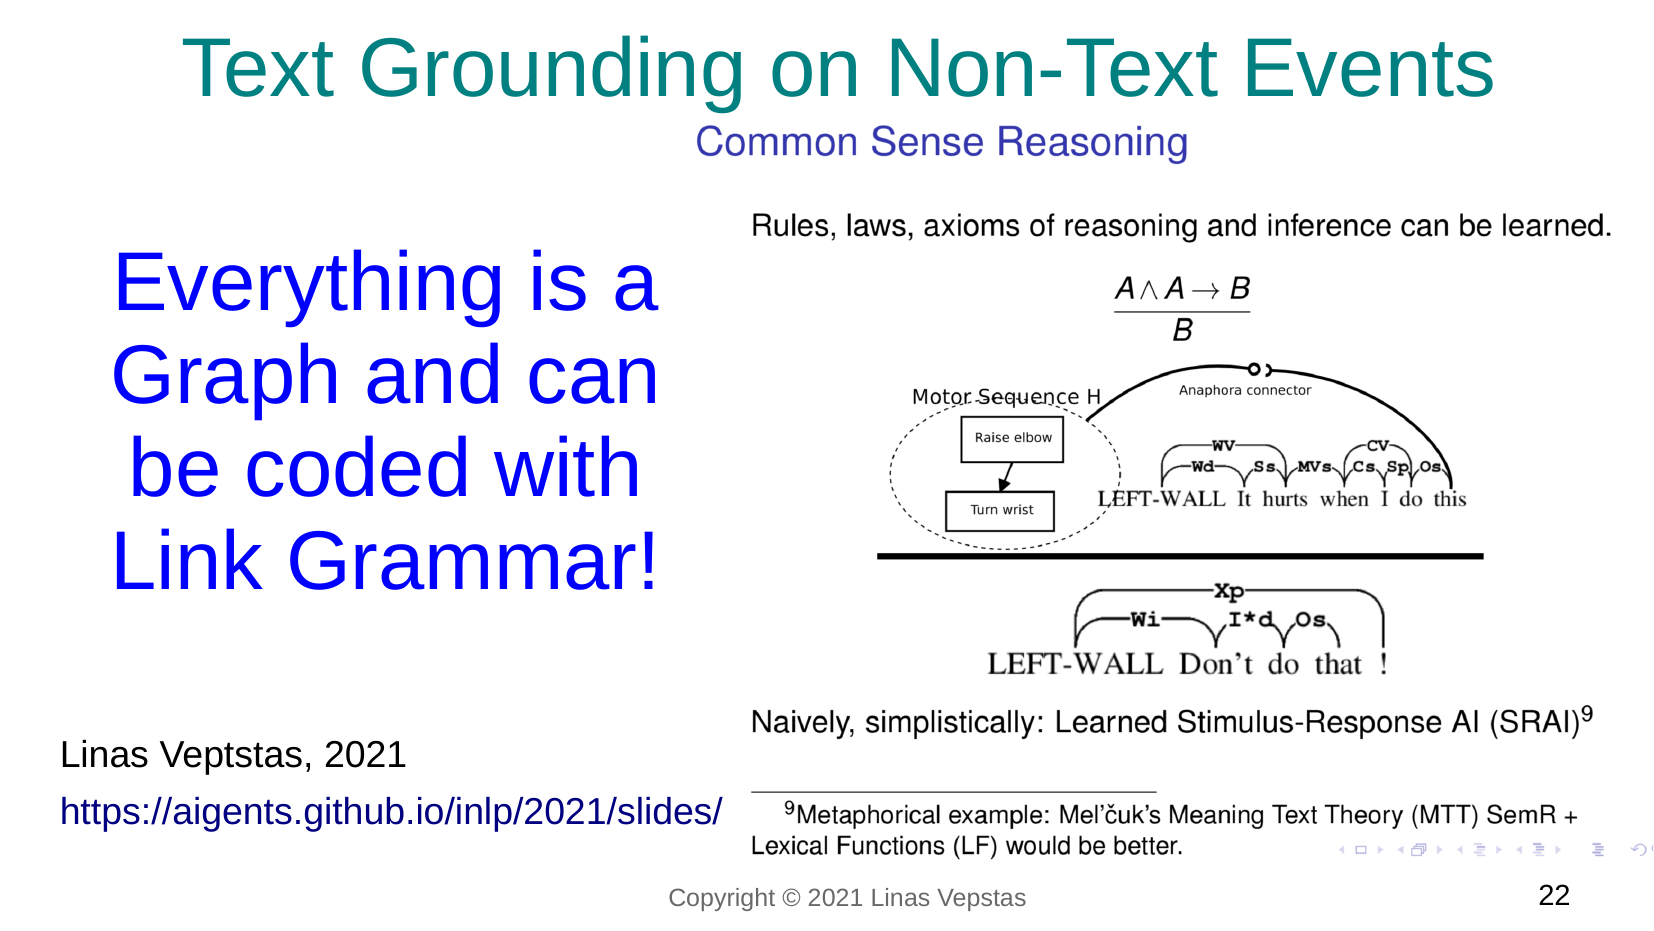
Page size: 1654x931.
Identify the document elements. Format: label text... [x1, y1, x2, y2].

text_box https://aigents.github.io/inlp/2021/slides/ [45, 783, 739, 841]
text_box Text Grounding on Non-Text Events [0, 0, 1653, 135]
text_box Everything is a Graph and can be coded with Link Grammar! [28, 178, 693, 662]
picture [676, 103, 1654, 862]
text_box Linas Veptstas, 2021 [45, 726, 423, 784]
